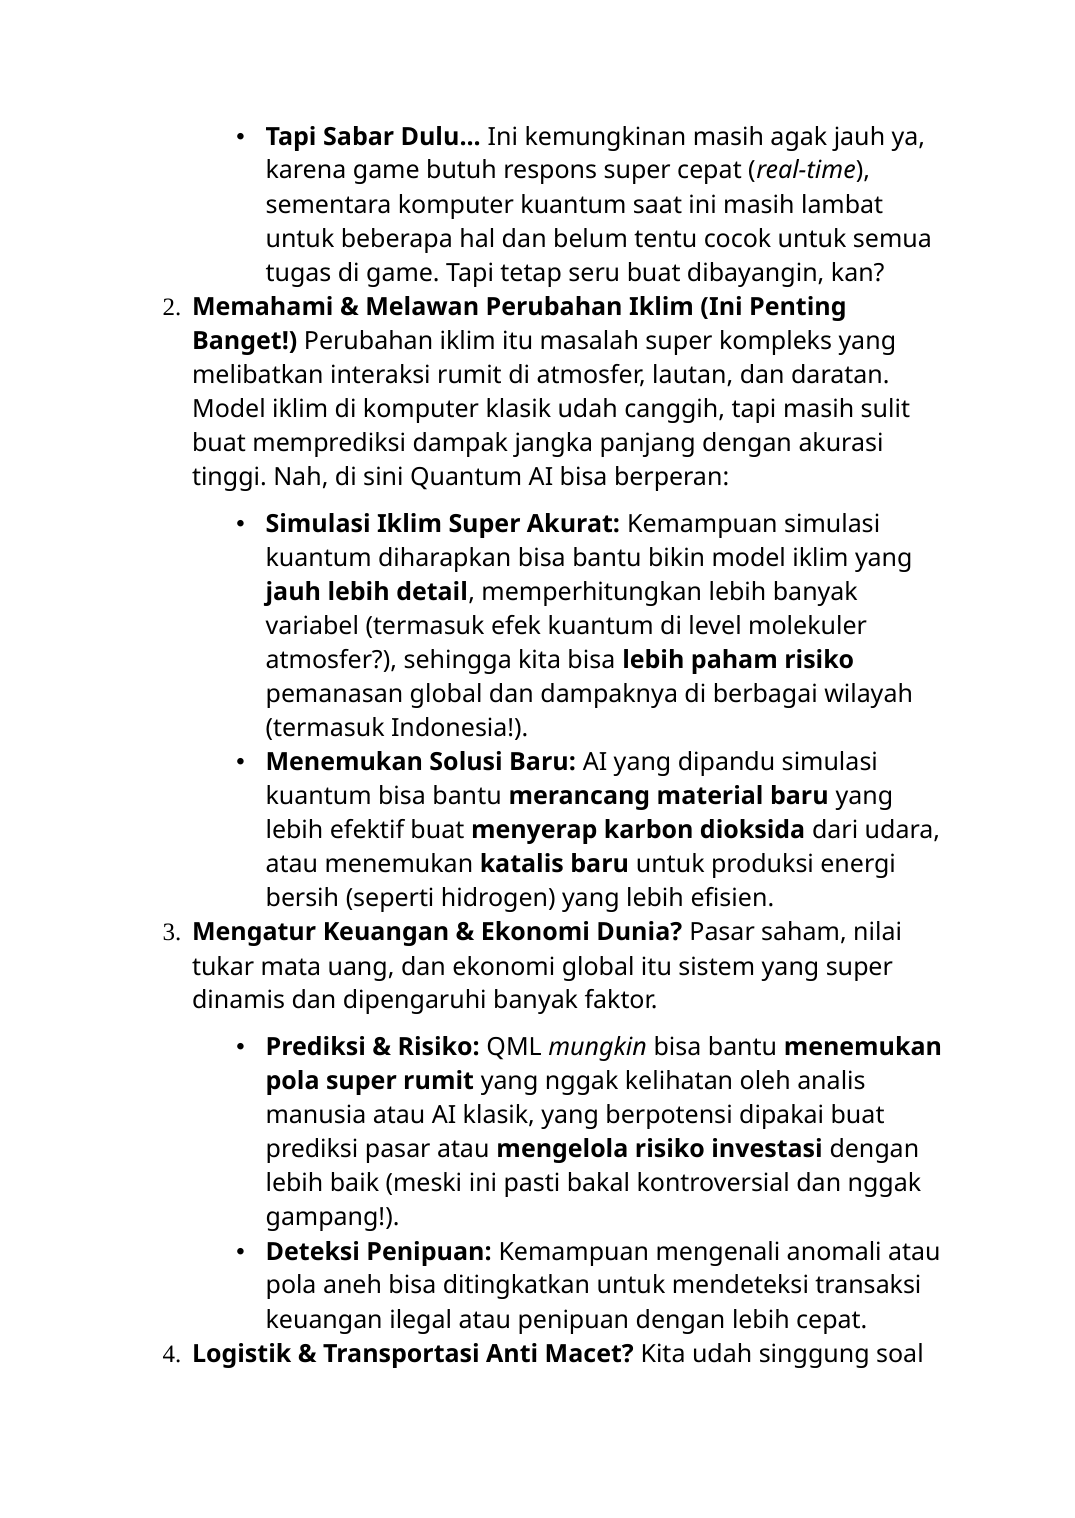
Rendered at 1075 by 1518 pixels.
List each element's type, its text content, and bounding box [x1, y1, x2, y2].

list Mengatur Keuangan & Ekonomi Dunia? Pasar saham, nilai tukar mata uang, dan ekonomi global itu sistem yang super dinamis dan dipengaruhi banyak faktor. [162, 914, 957, 1016]
list Tapi Sabar Dulu... Ini kemungkinan masih agak jauh ya, karena game butuh respons super cepat (real-time), sementara komputer kuantum saat ini masih lambat untuk beberapa hal dan belum tentu cocok untuk semua tugas di game. Tapi tetap seru buat dibayangin, kan? [236, 118, 957, 288]
list Prediksi & Risiko: QML mungkin bisa bantu menemukan pola super rumit yang nggak kelihatan oleh analis manusia atau AI klasik, yang berpotensi dipakai buat prediksi pasar atau mengelola risiko investasi dengan lebih baik (meski ini pasti bakal kontroversial dan nggak gampang!). [236, 1029, 957, 1233]
list Menemukan Solusi Baru: AI yang dipandu simulasi kuantum bisa bantu merancang material baru yang lebih efektif buat menyerap karbon dioksida dari udara, atau menemukan katalis baru untuk produksi energi bersih (seperti hidrogen) yang lebih efisien. [236, 744, 957, 914]
list Logistik & Transportasi Anti Macet? Kita udah singgung soal [162, 1335, 957, 1369]
list Deteksi Penipuan: Kemampuan mengenali anomali atau pola aneh bisa ditingkatkan untuk mendeteksi transaksi keuangan ilegal atau penipuan dengan lebih cepat. [236, 1233, 957, 1335]
list Simulasi Iklim Super Akurat: Kemampuan simulasi kuantum diharapkan bisa bantu bikin model iklim yang jauh lebih detail, memperhitungkan lebih banyak variabel (termasuk efek kuantum di level molekuler atmosfer?), sehingga kita bisa lebih paham risiko pemanasan global dan dampaknya di berbagai wilayah (termasuk Indonesia!). [236, 505, 957, 744]
list Memahami & Melawan Perubahan Iklim (Ini Penting Banget!) Perubahan iklim itu masalah super kompleks yang melibatkan interaksi rumit di atmosfer, lautan, dan daratan. Model iklim di komputer klasik udah canggih, tapi masih sulit buat memprediksi dampak jangka panjang dengan akurasi tinggi. Nah, di sini Quantum AI bisa berperan: [162, 288, 957, 493]
